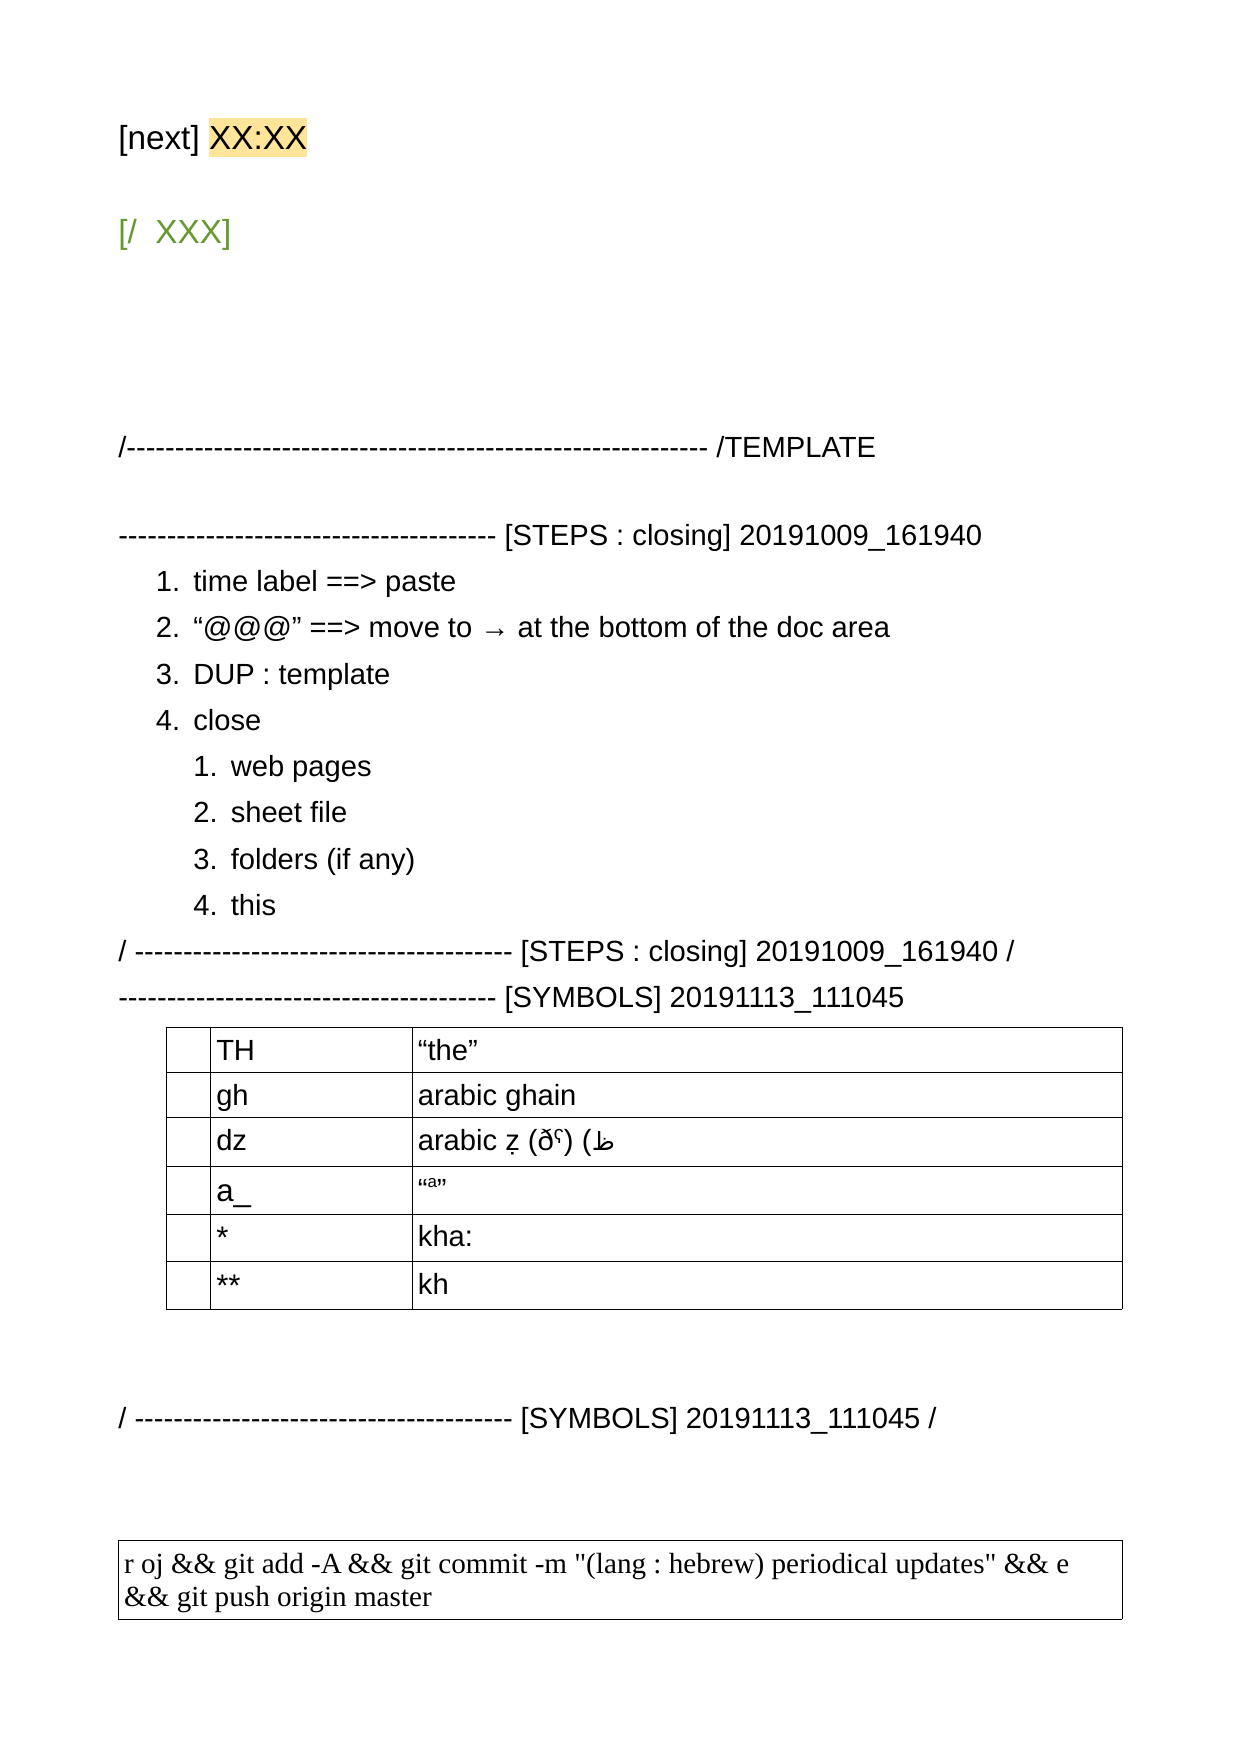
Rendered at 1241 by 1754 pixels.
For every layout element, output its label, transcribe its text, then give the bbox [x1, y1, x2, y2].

table_cell * [211, 1215, 412, 1261]
table_cell kh [413, 1262, 1122, 1308]
list DUP : template [156, 657, 1122, 690]
list this [193, 888, 1122, 921]
table_header “the” [413, 1028, 1122, 1072]
list folders (if any) [193, 842, 1122, 875]
text / --------------------------------------- [SYMBOLS] 20191113_111045 / [118, 1401, 1122, 1435]
table_header r oj && git add -A && git commit -m "(lang : hebrew) periodical updates" && e && git push origin master [119, 1541, 1122, 1618]
list close [156, 703, 1122, 736]
table_cell [167, 1215, 210, 1261]
table_header TH [211, 1028, 412, 1072]
table_cell ** [211, 1262, 412, 1308]
table_cell gh [211, 1073, 412, 1117]
table_cell arabic ghain [413, 1073, 1122, 1117]
table_cell [167, 1262, 210, 1308]
text / --------------------------------------- [STEPS : closing] 20191009_161940 / [118, 934, 1122, 968]
table_cell “a” [413, 1167, 1122, 1213]
table_cell arabic ẓ (ðˁ) (ظ [413, 1118, 1122, 1166]
table_cell [167, 1118, 210, 1166]
text [/ XXX] [118, 212, 1122, 251]
table_cell kha: [413, 1215, 1122, 1261]
text [next] XX:XX [118, 118, 1122, 157]
table_cell a_ [211, 1167, 412, 1213]
table_cell dz [211, 1118, 412, 1166]
list web pages [193, 749, 1122, 783]
table_header [167, 1028, 210, 1072]
table_cell [167, 1167, 210, 1213]
list “@@@” ==> move to → at the bottom of the doc area [156, 610, 1122, 644]
text /------------------------------------------------------------ /TEMPLATE [118, 430, 1122, 464]
list time label ==> paste [156, 564, 1122, 598]
text --------------------------------------- [STEPS : closing] 20191009_161940 [118, 518, 1122, 551]
text --------------------------------------- [SYMBOLS] 20191113_111045 [118, 980, 1122, 1014]
list sheet file [193, 795, 1122, 829]
table_cell [167, 1073, 210, 1117]
